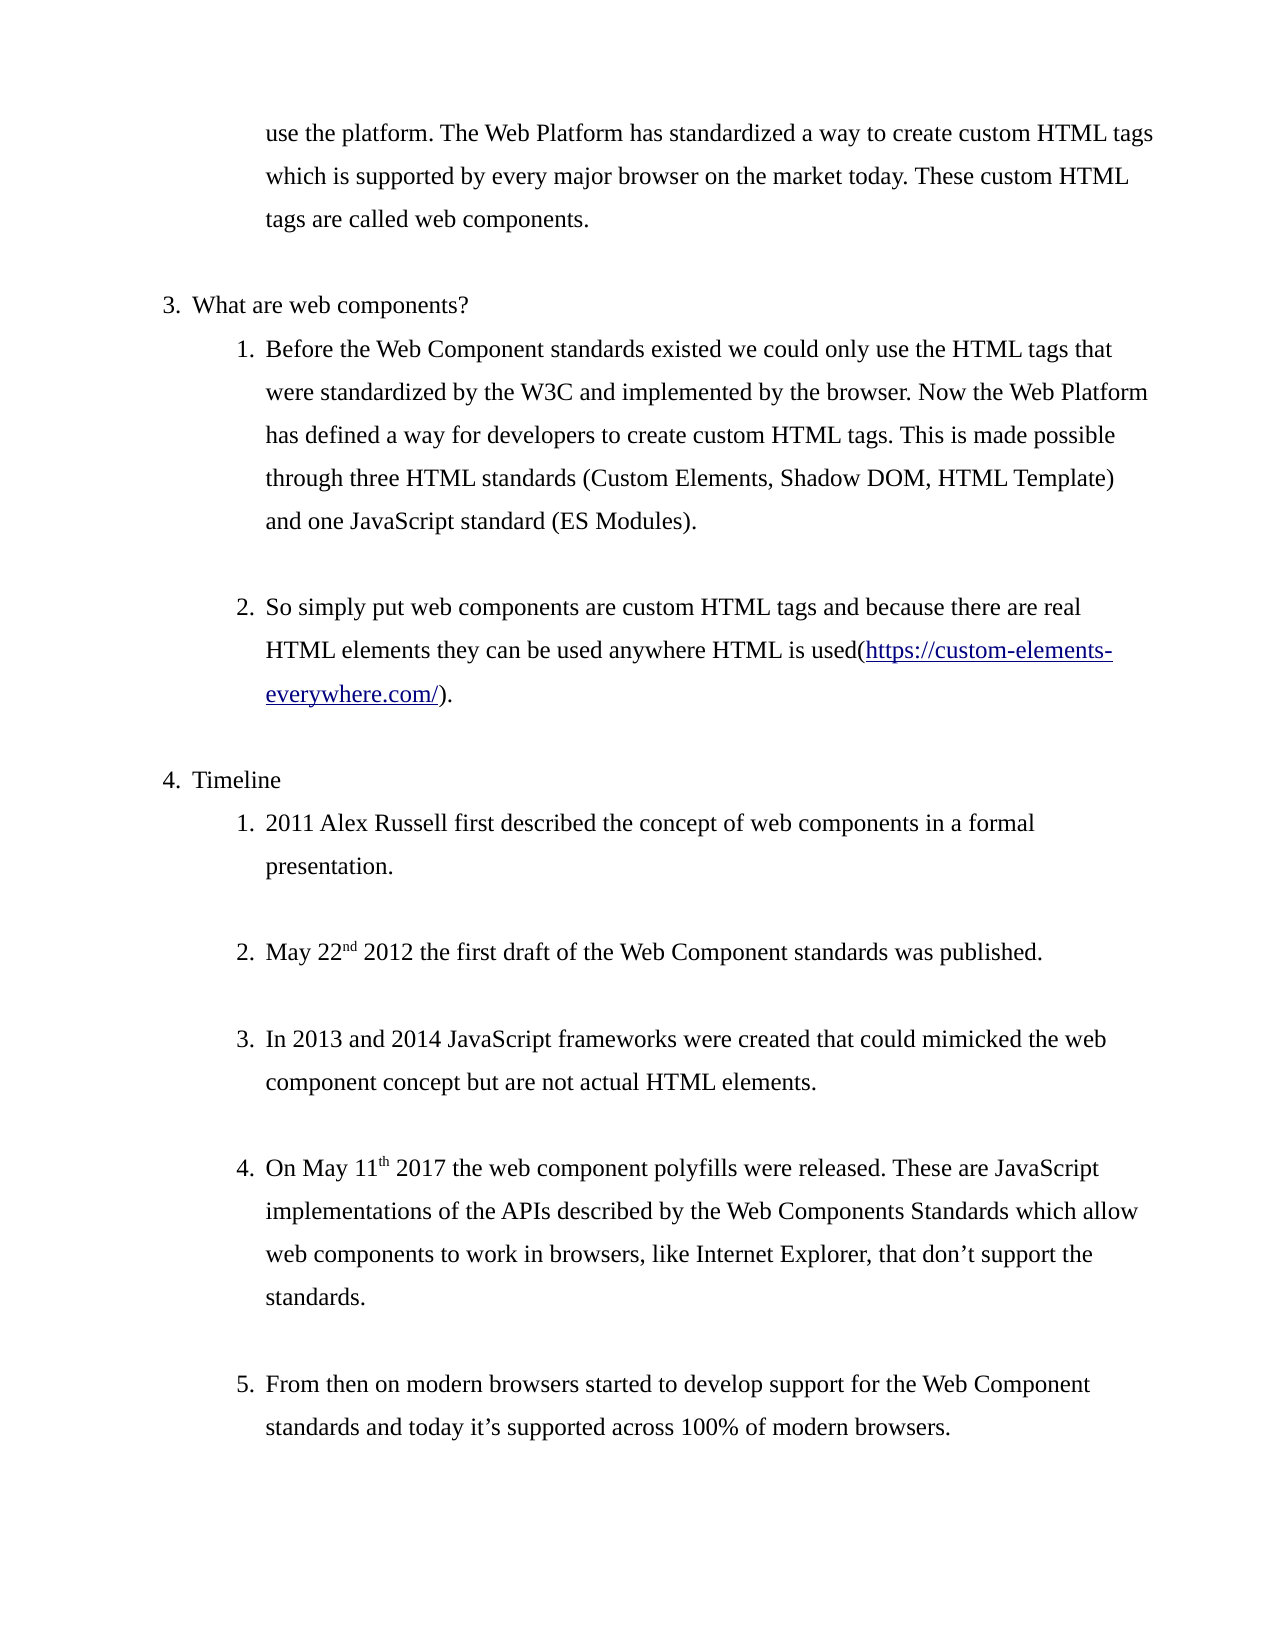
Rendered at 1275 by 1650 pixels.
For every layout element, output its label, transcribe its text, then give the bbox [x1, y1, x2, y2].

list Timeline [162, 765, 1157, 794]
list On May 11th 2017 the web component polyfills were released. These are JavaScript implementations of the APIs described by the Web Components Standards which allow web components to work in browsers, like Internet Explorer, that don’t support the standards. [236, 1153, 1157, 1311]
list From then on modern browsers started to develop support for the Web Component standards and today it’s supported across 100% of modern browsers. [236, 1369, 1157, 1441]
list Before the Web Component standards existed we could only use the HTML tags that were standardized by the W3C and implemented by the browser. Now the Web Platform has defined a way for developers to create custom HTML tags. This is made possible through three HTML standards (Custom Elements, Shadow DOM, HTML Template) and one JavaScript standard (ES Modules). [236, 334, 1157, 535]
list May 22nd 2012 the first draft of the Web Component standards was published. [236, 937, 1157, 966]
list 2011 Alex Russell first described the concept of web components in a formal presentation. [236, 808, 1157, 880]
list In 2013 and 2014 JavaScript frameworks were created that could mimicked the web component concept but are not actual HTML elements. [236, 1024, 1157, 1096]
list What are web components? [162, 291, 1157, 319]
list So simply put web components are custom HTML tags and because there are real HTML elements they can be used anywhere HTML is used(https://custom-elements-everywhere.com/). [236, 592, 1157, 707]
list use the platform. The Web Platform has standardized a way to create custom HTML tags which is supported by every major browser on the market today. These custom HTML tags are called web components. [236, 118, 1157, 233]
